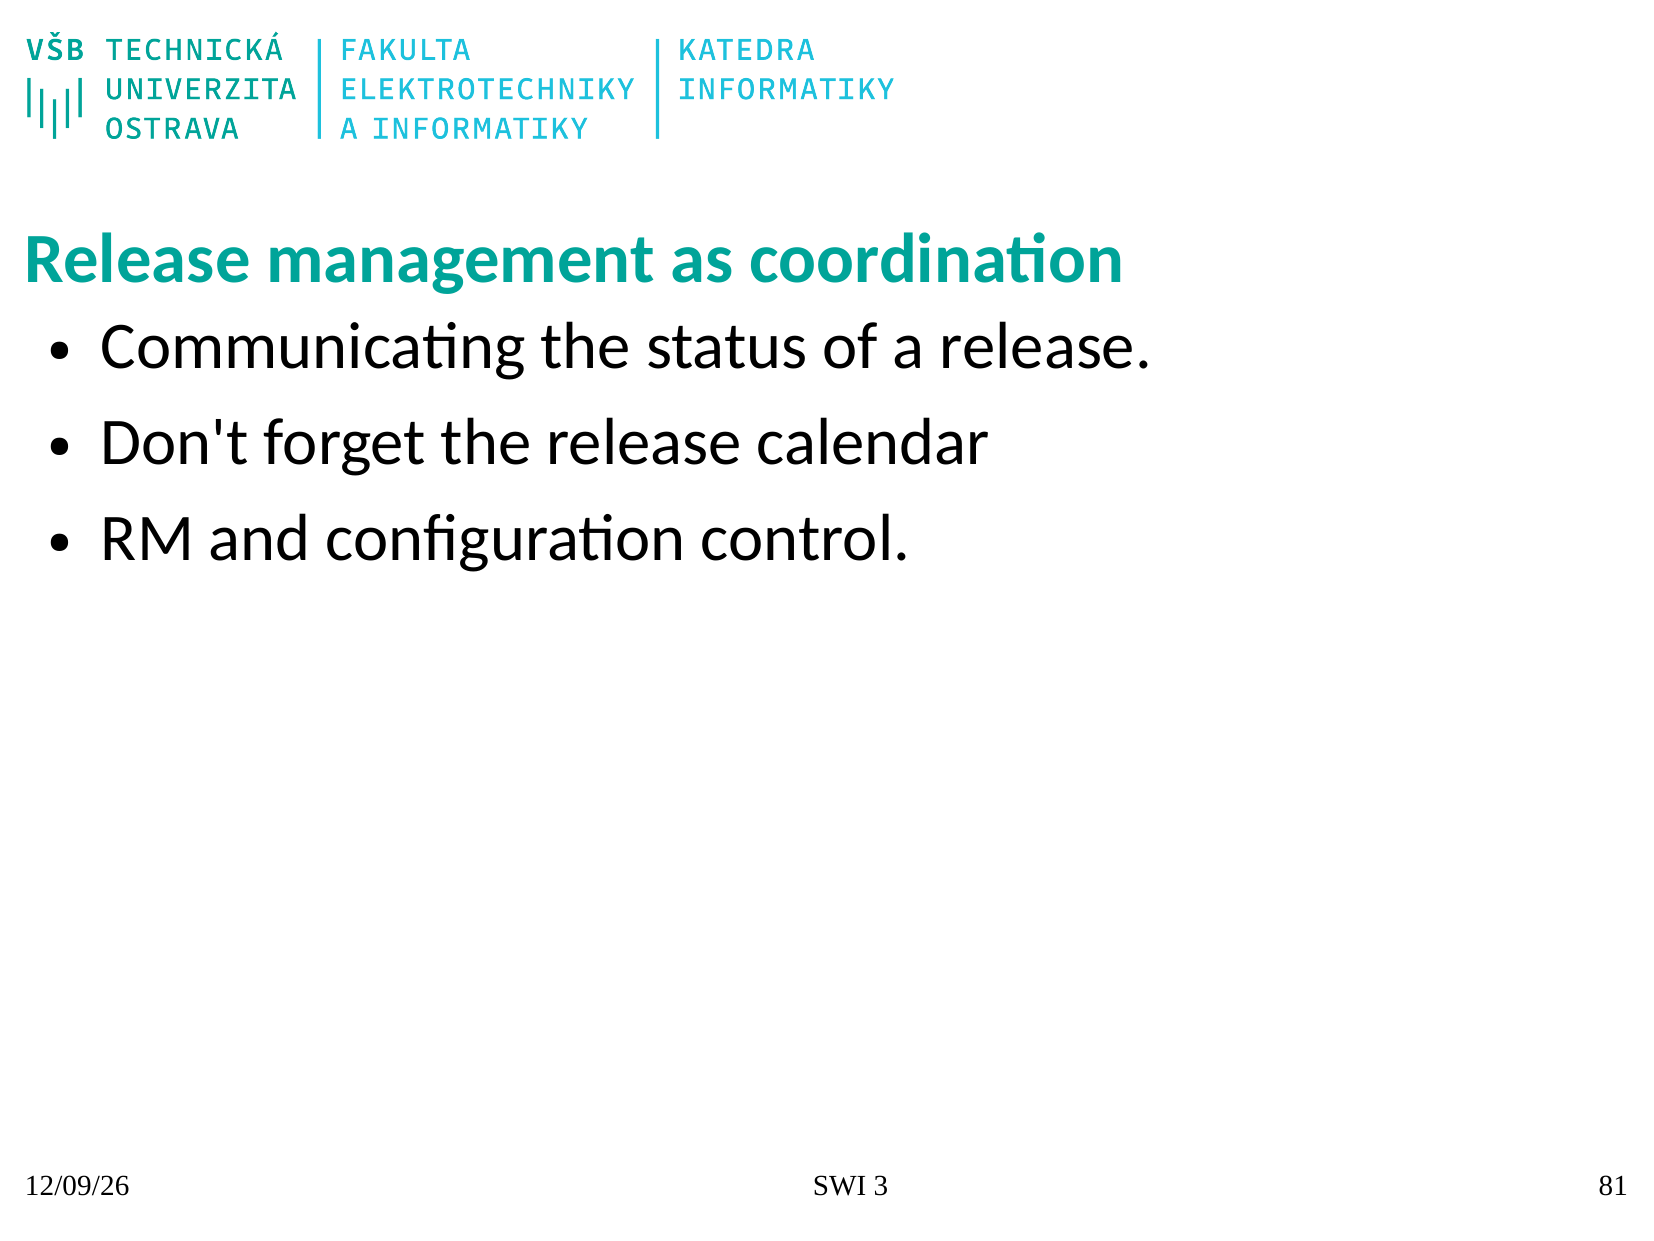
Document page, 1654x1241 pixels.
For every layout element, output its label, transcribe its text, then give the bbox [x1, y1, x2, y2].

picture [26, 31, 894, 139]
list Communicating the status of a release. Don't forget the release calendar RM and configuration control. [30, 318, 1629, 1146]
title Release management as coordination [24, 169, 1629, 300]
